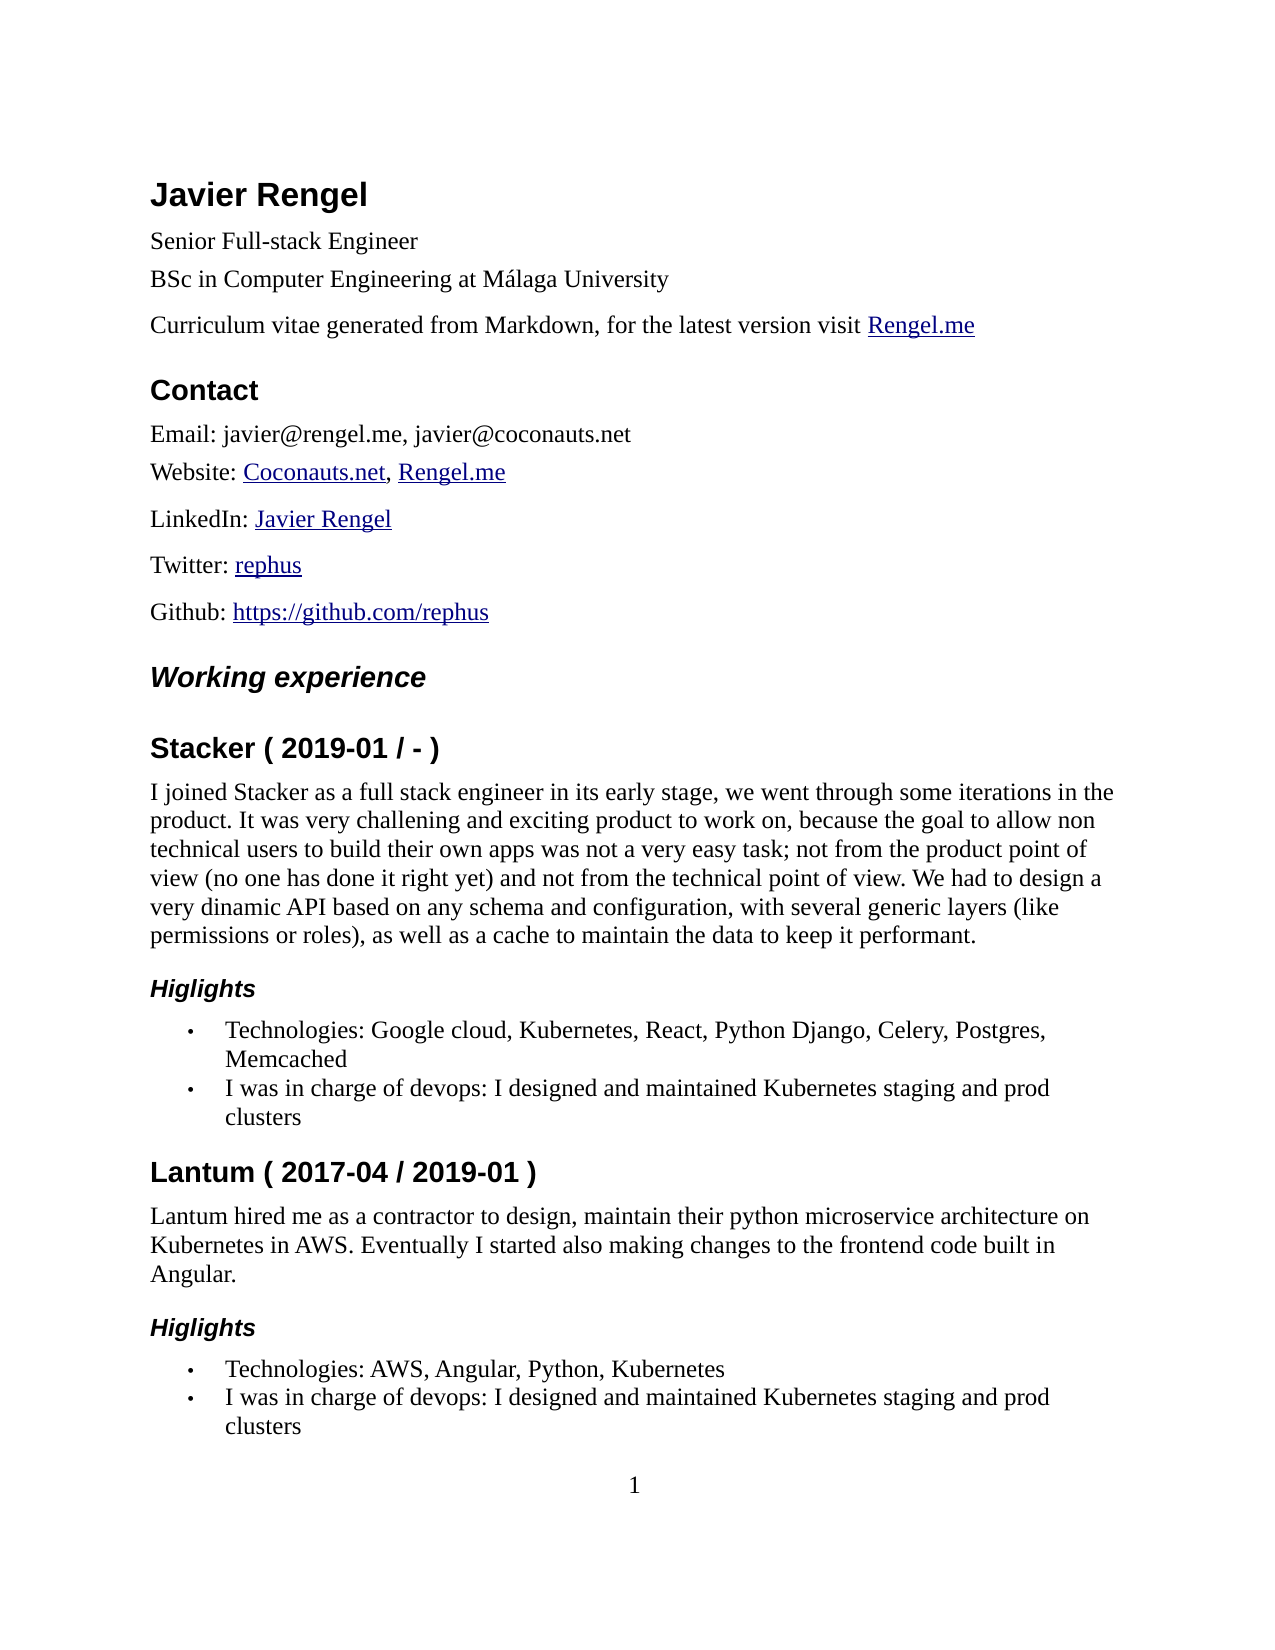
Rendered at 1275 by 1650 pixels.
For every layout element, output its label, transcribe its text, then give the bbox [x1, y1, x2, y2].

subtitle Javier Rengel [150, 175, 1125, 214]
subtitle Higlights [150, 1313, 1125, 1341]
subtitle Stacker ( 2019-01 / - ) [150, 731, 1125, 764]
text Website: Coconauts.net, Rengel.me [150, 457, 1125, 486]
text Twitter: rephus [150, 550, 1125, 579]
list I was in charge of devops: I designed and maintained Kubernetes staging and prod clusters [187, 1073, 1125, 1130]
text LinkedIn: Javier Rengel [150, 504, 1125, 532]
subtitle Higlights [150, 974, 1125, 1003]
subtitle Contact [150, 373, 1125, 407]
list Technologies: Google cloud, Kubernetes, React, Python Django, Celery, Postgres, Memcached [187, 1015, 1125, 1073]
text Email: javier@rengel.me, javier@coconauts.net [150, 419, 1125, 448]
text BSc in Computer Engineering at Málaga University [150, 264, 1125, 293]
list I was in charge of devops: I designed and maintained Kubernetes staging and prod clusters [187, 1382, 1125, 1440]
list Technologies: AWS, Angular, Python, Kubernetes [187, 1354, 1125, 1382]
text Github: https://github.com/rephus [150, 597, 1125, 626]
subtitle Working experience [150, 660, 1125, 693]
text I joined Stacker as a full stack engineer in its early stage, we went through some iterations in the product. It was very challening and exciting product to work on, because the goal to allow non technical users to build their own apps was not a very easy task; not from the product point of view (no one has done it right yet) and not from the technical point of view. We had to design a very dinamic API based on any schema and configuration, with several generic layers (like permissions or roles), as well as a cache to maintain the data to keep it performant. [150, 777, 1125, 949]
text Lantum hired me as a contractor to design, maintain their python microservice architecture on Kubernetes in AWS. Eventually I started also making changes to the frontend code built in Angular. [150, 1201, 1125, 1288]
text Curriculum vitae generated from Markdown, for the latest version visit Rengel.me [150, 311, 1125, 339]
subtitle Lantum ( 2017-04 / 2019-01 ) [150, 1155, 1125, 1189]
text Senior Full-stack Engineer [150, 226, 1125, 255]
